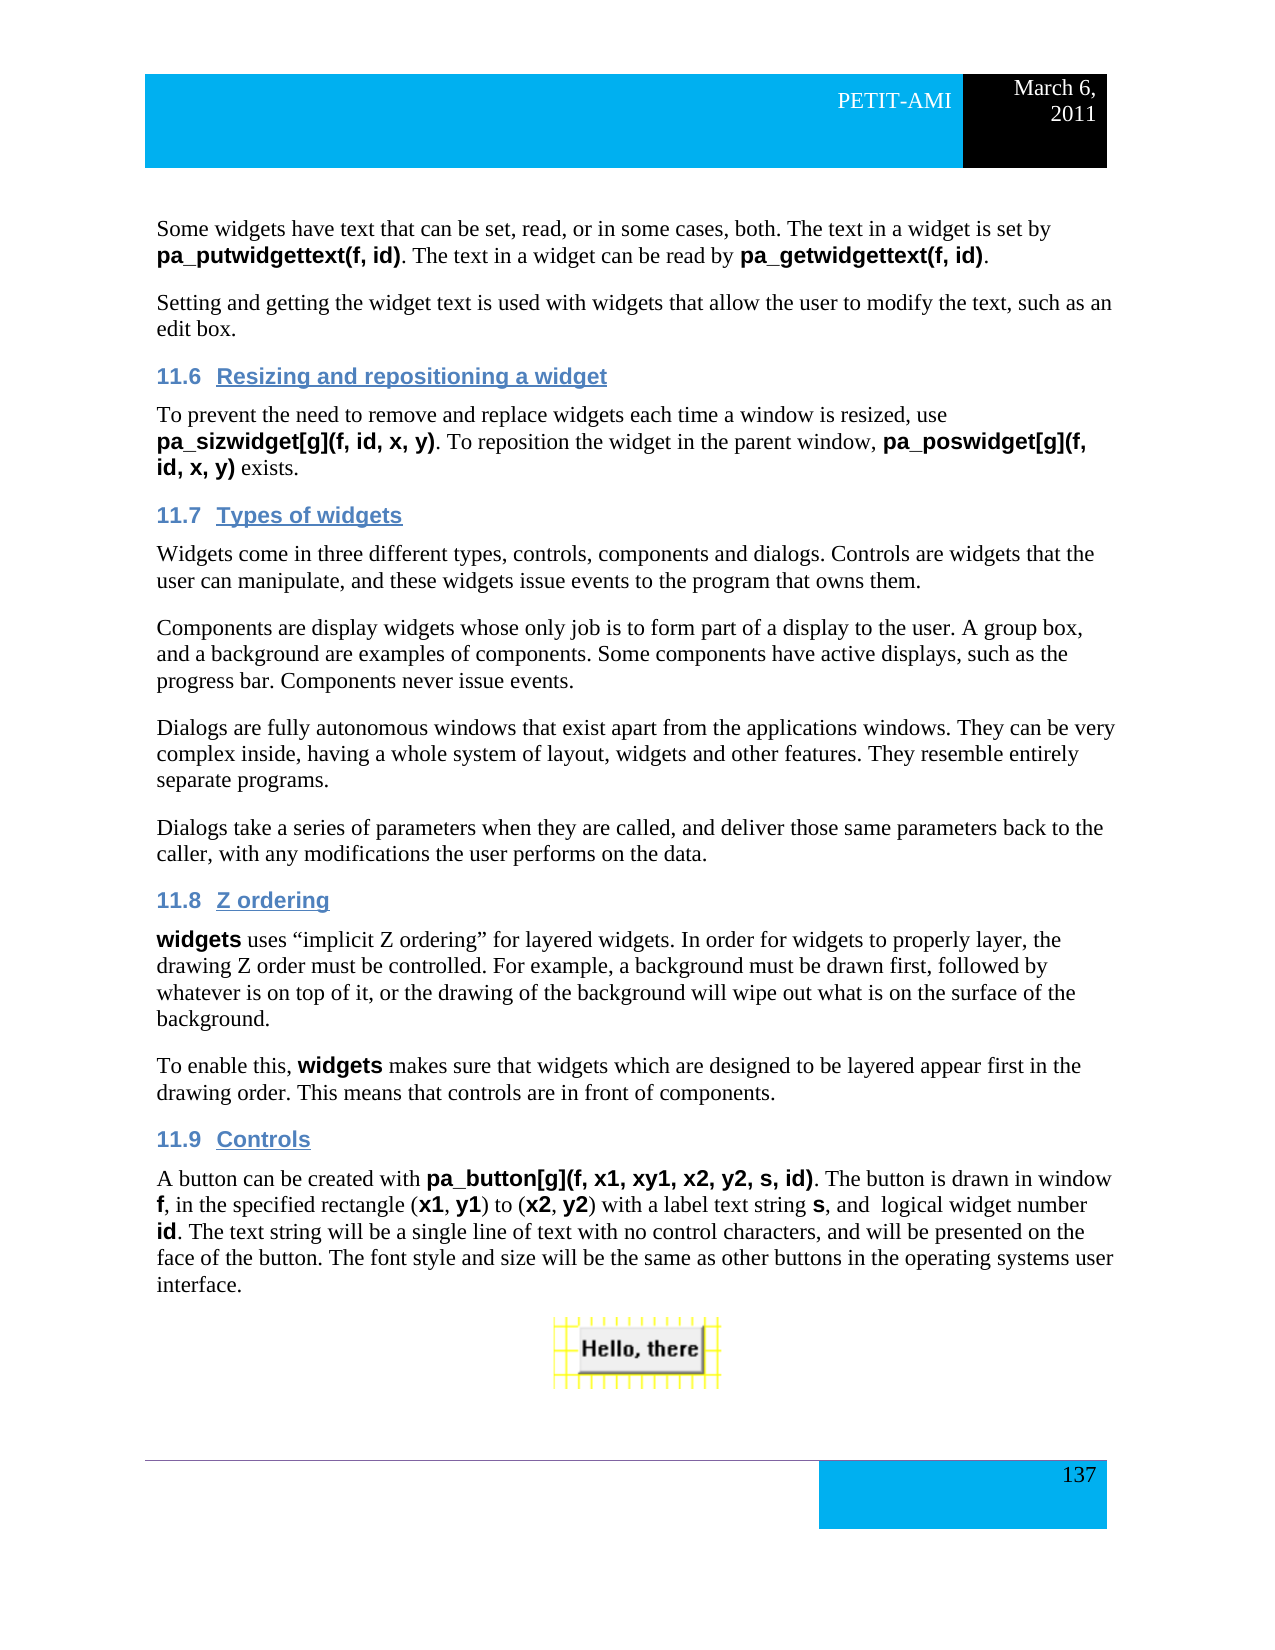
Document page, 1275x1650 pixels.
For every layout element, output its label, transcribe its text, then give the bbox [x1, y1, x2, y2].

text Components are display widgets whose only job is to form part of a display to the user. A group box, and a background are examples of components. Some components have active displays, such as the progress bar. Components never issue events. [156, 614, 1118, 693]
text To enable this, widgets makes sure that widgets which are designed to be layered appear first in the drawing order. This means that controls are in front of components. [156, 1052, 1118, 1105]
text widgets uses “implicit Z ordering” for layered widgets. In order for widgets to properly layer, the drawing Z order must be controlled. For example, a background must be drawn first, followed by whatever is on top of it, or the drawing of the background will wipe out what is on the surface of the background. [156, 926, 1118, 1032]
text Dialogs are fully autonomous windows that exist apart from the applications windows. They can be very complex inside, having a whole system of layout, widgets and other features. They resemble entirely separate programs. [156, 714, 1118, 793]
text A button can be created with pa_button[g](f, x1, xy1, x2, y2, s, id). The button is drawn in window f, in the specified rectangle (x1, y1) to (x2, y2) with a label text string s, and logical widget number id. The text string will be a single line of text with no control characters, and will be presented on the face of the button. The font style and size will be the same as other buttons in the operating systems user interface. [156, 1165, 1118, 1297]
text Setting and getting the widget text is used with widgets that allow the user to modify the text, such as an edit box. [156, 289, 1118, 342]
picture [553, 1317, 722, 1389]
text To prevent the need to remove and replace widgets each time a window is resized, use pa_sizwidget[g](f, id, x, y). To reposition the widget in the parent window, pa_poswidget[g](f, id, x, y) exists. [156, 401, 1118, 481]
subtitle Controls [156, 1126, 1118, 1152]
subtitle Z ordering [156, 887, 1118, 914]
text Some widgets have text that can be set, read, or in some cases, both. The text in a widget is set by pa_putwidgettext(f, id). The text in a widget can be read by pa_getwidgettext(f, id). [156, 215, 1118, 268]
subtitle Types of widgets [156, 502, 1118, 528]
text Widgets come in three different types, controls, components and dialogs. Controls are widgets that the user can manipulate, and these widgets issue events to the program that owns them. [156, 540, 1118, 593]
text Dialogs take a series of parameters when they are called, and deliver those same parameters back to the caller, with any modifications the user performs on the data. [156, 814, 1118, 866]
subtitle Resizing and repositioning a widget [156, 363, 1118, 389]
